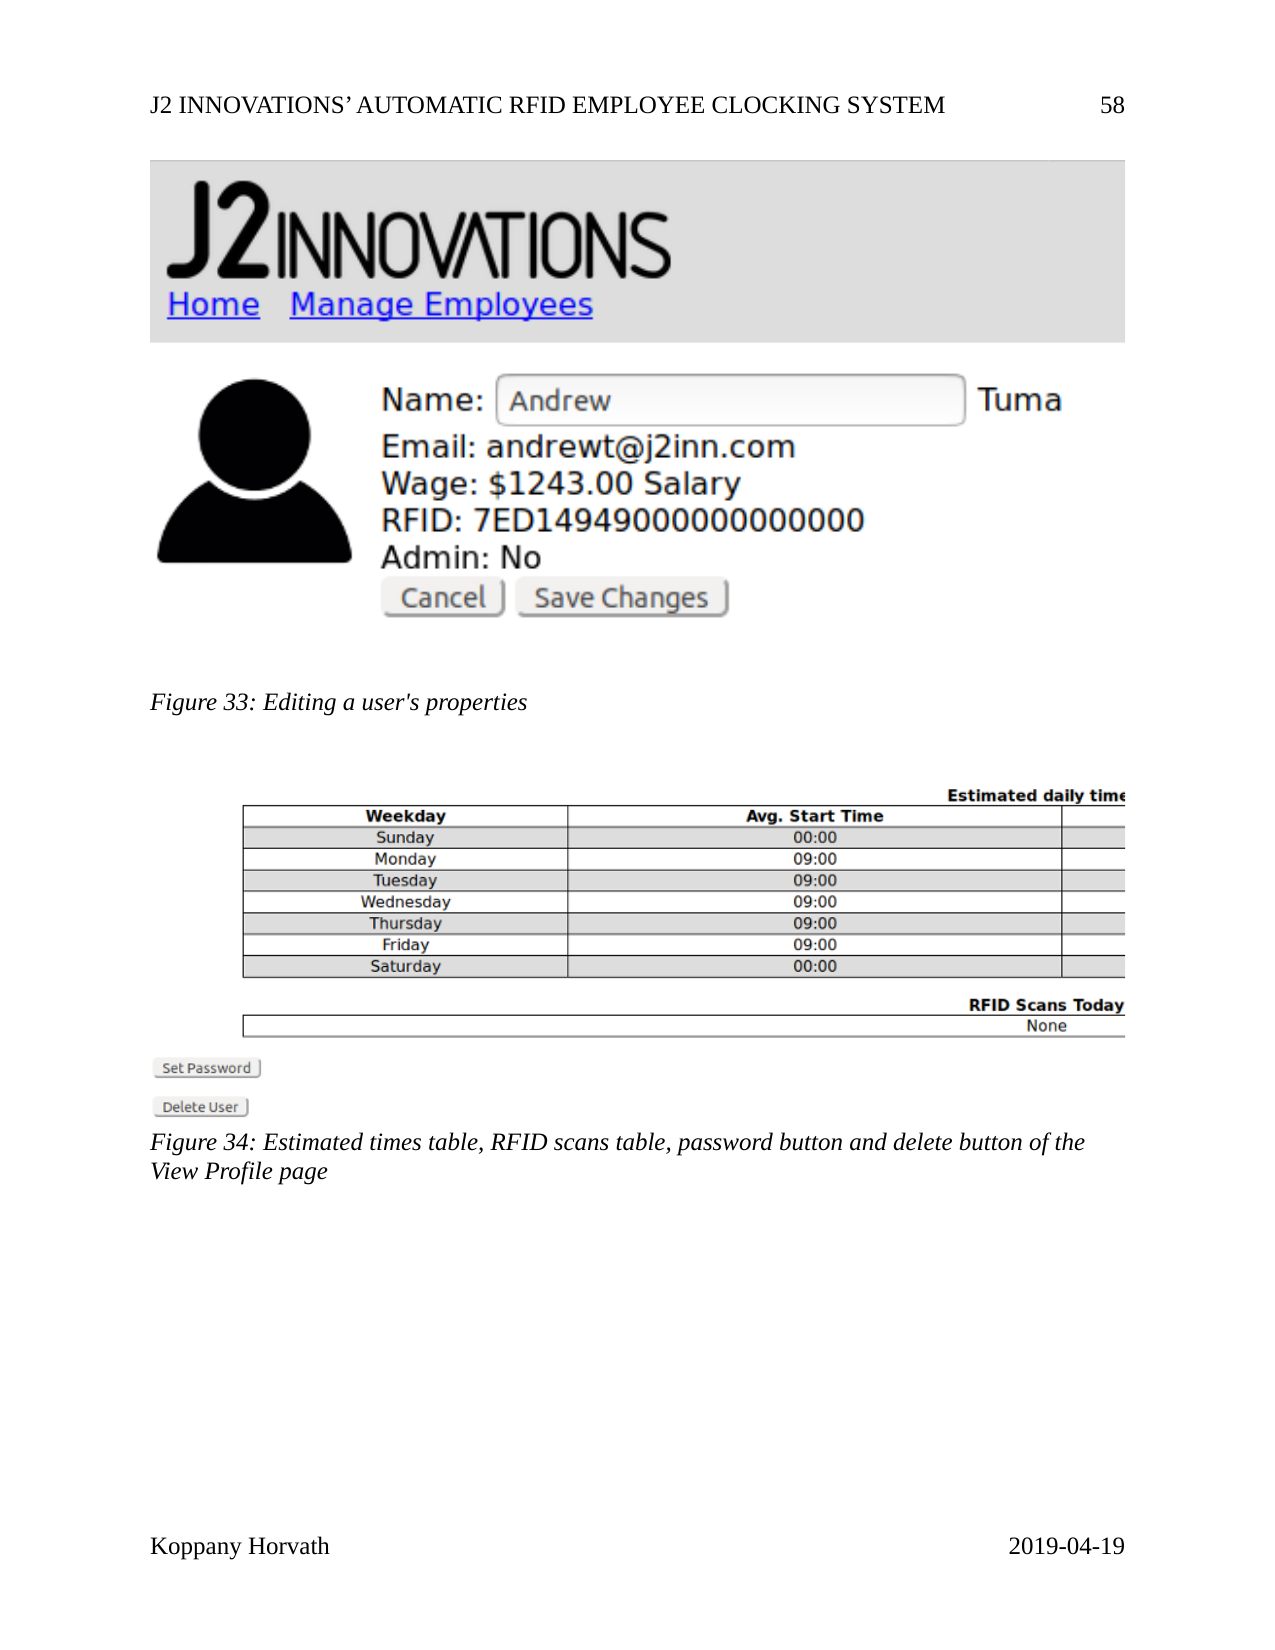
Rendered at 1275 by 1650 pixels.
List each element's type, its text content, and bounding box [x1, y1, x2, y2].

text Figure 34: Estimated times table, RFID scans table, password button and delete button of the View Profile page [150, 1122, 1125, 1185]
picture [150, 771, 1125, 1122]
picture [150, 160, 1125, 682]
text Figure 33: Editing a user's properties [150, 682, 1125, 715]
